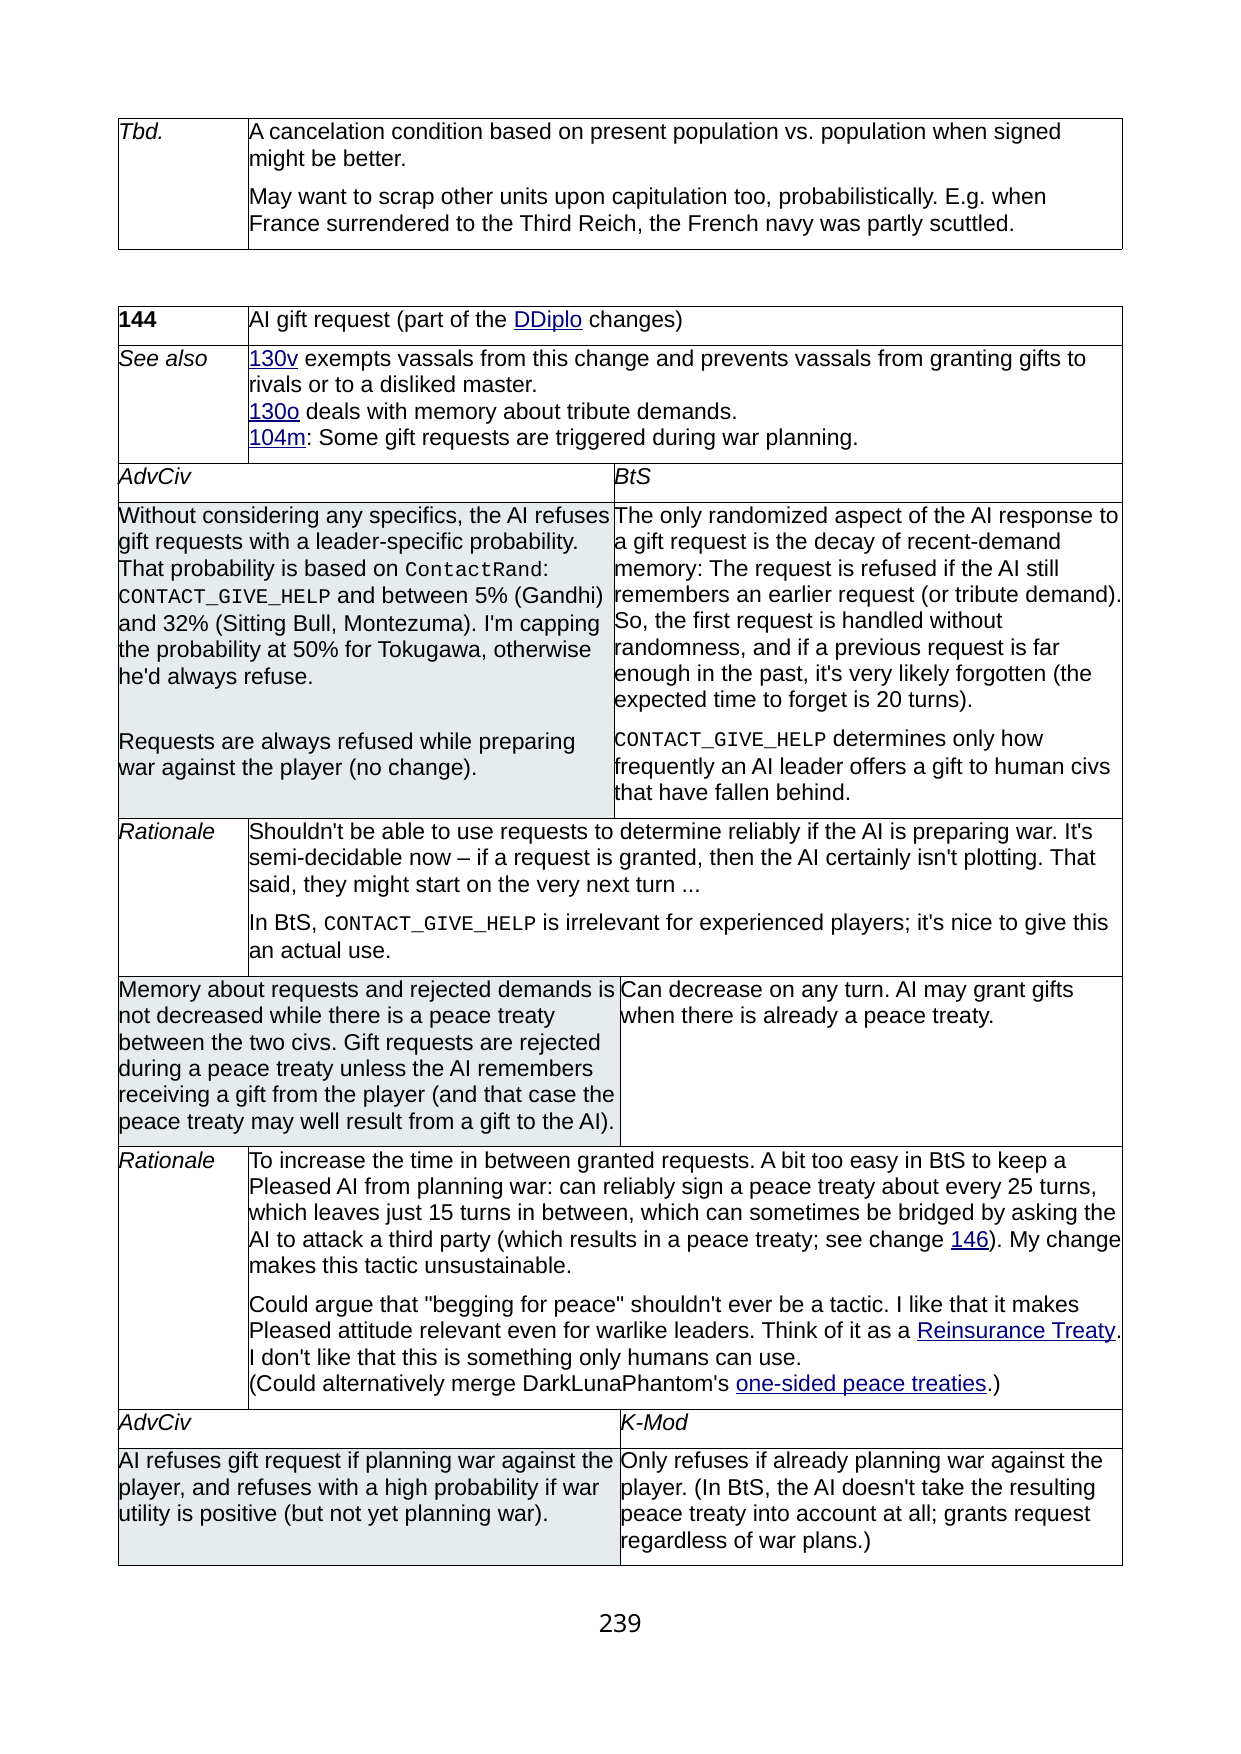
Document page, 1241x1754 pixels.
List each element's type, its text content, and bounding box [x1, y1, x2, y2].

table_header AI gift request (part of the DDiplo changes) [249, 307, 1122, 345]
table_header 144 [119, 307, 248, 345]
table_cell A cancelation condition based on present population vs. population when signed might be better. May want to scrap other units upon capitulation too, probabilistically. E.g. when France surrendered to the Third Reich, the French navy was partly scuttled. [249, 119, 1122, 248]
table_cell AI refuses gift request if planning war against the player, and refuses with a high probability if war utility is positive (but not yet planning war). [119, 1449, 620, 1565]
table_cell K-Mod [621, 1410, 1122, 1447]
table_cell AdvCiv [119, 464, 614, 502]
table_cell Without considering any specifics, the AI refuses gift requests with a leader-specific probability. That probability is based on ContactRand: CONTACT_GIVE_HELP and between 5% (Gandhi) and 32% (Sitting Bull, Montezuma). I'm capping the probability at 50% for Tokugawa, otherwise he'd always refuse. Requests are always refused while preparing war against the player (no change). [119, 503, 614, 818]
table_cell Rationale [119, 1147, 248, 1408]
table_cell Shouldn't be able to use requests to determine reliably if the AI is preparing war. It's semi-decidable now – if a request is granted, then the AI certainly isn't plotting. That said, they might start on the very next turn ... In BtS, CONTACT_GIVE_HELP is irrelevant for experienced players; it's nice to give this an actual use. [249, 819, 1122, 976]
table_cell See also [119, 346, 248, 463]
table_cell The only randomized aspect of the AI response to a gift request is the decay of recent-demand memory: The request is refused if the AI still remembers an earlier request (or tribute demand). So, the first request is handled without randomness, and if a previous request is far enough in the past, it's very likely forgotten (the expected time to forget is 20 turns). CONTACT_GIVE_HELP determines only how frequently an AI leader offers a gift to human civs that have fallen behind. [615, 503, 1122, 818]
table_cell Rationale [119, 819, 248, 976]
table_cell Tbd. [119, 119, 248, 248]
table_cell BtS [615, 464, 1122, 502]
table_cell Memory about requests and rejected demands is not decreased while there is a peace treaty between the two civs. Gift requests are rejected during a peace treaty unless the AI remembers receiving a gift from the player (and that case the peace treaty may well result from a gift to the AI). [119, 977, 620, 1146]
table_cell 130v exempts vassals from this change and prevents vassals from granting gifts to rivals or to a disliked master. 130o deals with memory about tribute demands. 104m: Some gift requests are triggered during war planning. [249, 346, 1122, 463]
table_cell Can decrease on any turn. AI may grant gifts when there is already a peace treaty. [621, 977, 1122, 1146]
table_cell To increase the time in between granted requests. A bit too easy in BtS to keep a Pleased AI from planning war: can reliably sign a peace treaty about every 25 turns, which leaves just 15 turns in between, which can sometimes be bridged by asking the AI to attack a third party (which results in a peace treaty; see change 146). My change makes this tactic unsustainable. Could argue that "begging for peace" shouldn't ever be a tactic. I like that it makes Pleased attitude relevant even for warlike leaders. Think of it as a Reinsurance Treaty. I don't like that this is something only humans can use. (Could alternatively merge DarkLunaPhantom's one-sided peace treaties.) [249, 1147, 1122, 1408]
table_cell AdvCiv [119, 1410, 620, 1447]
table_cell Only refuses if already planning war against the player. (In BtS, the AI doesn't take the resulting peace treaty into account at all; grants request regardless of war plans.) [621, 1449, 1122, 1565]
